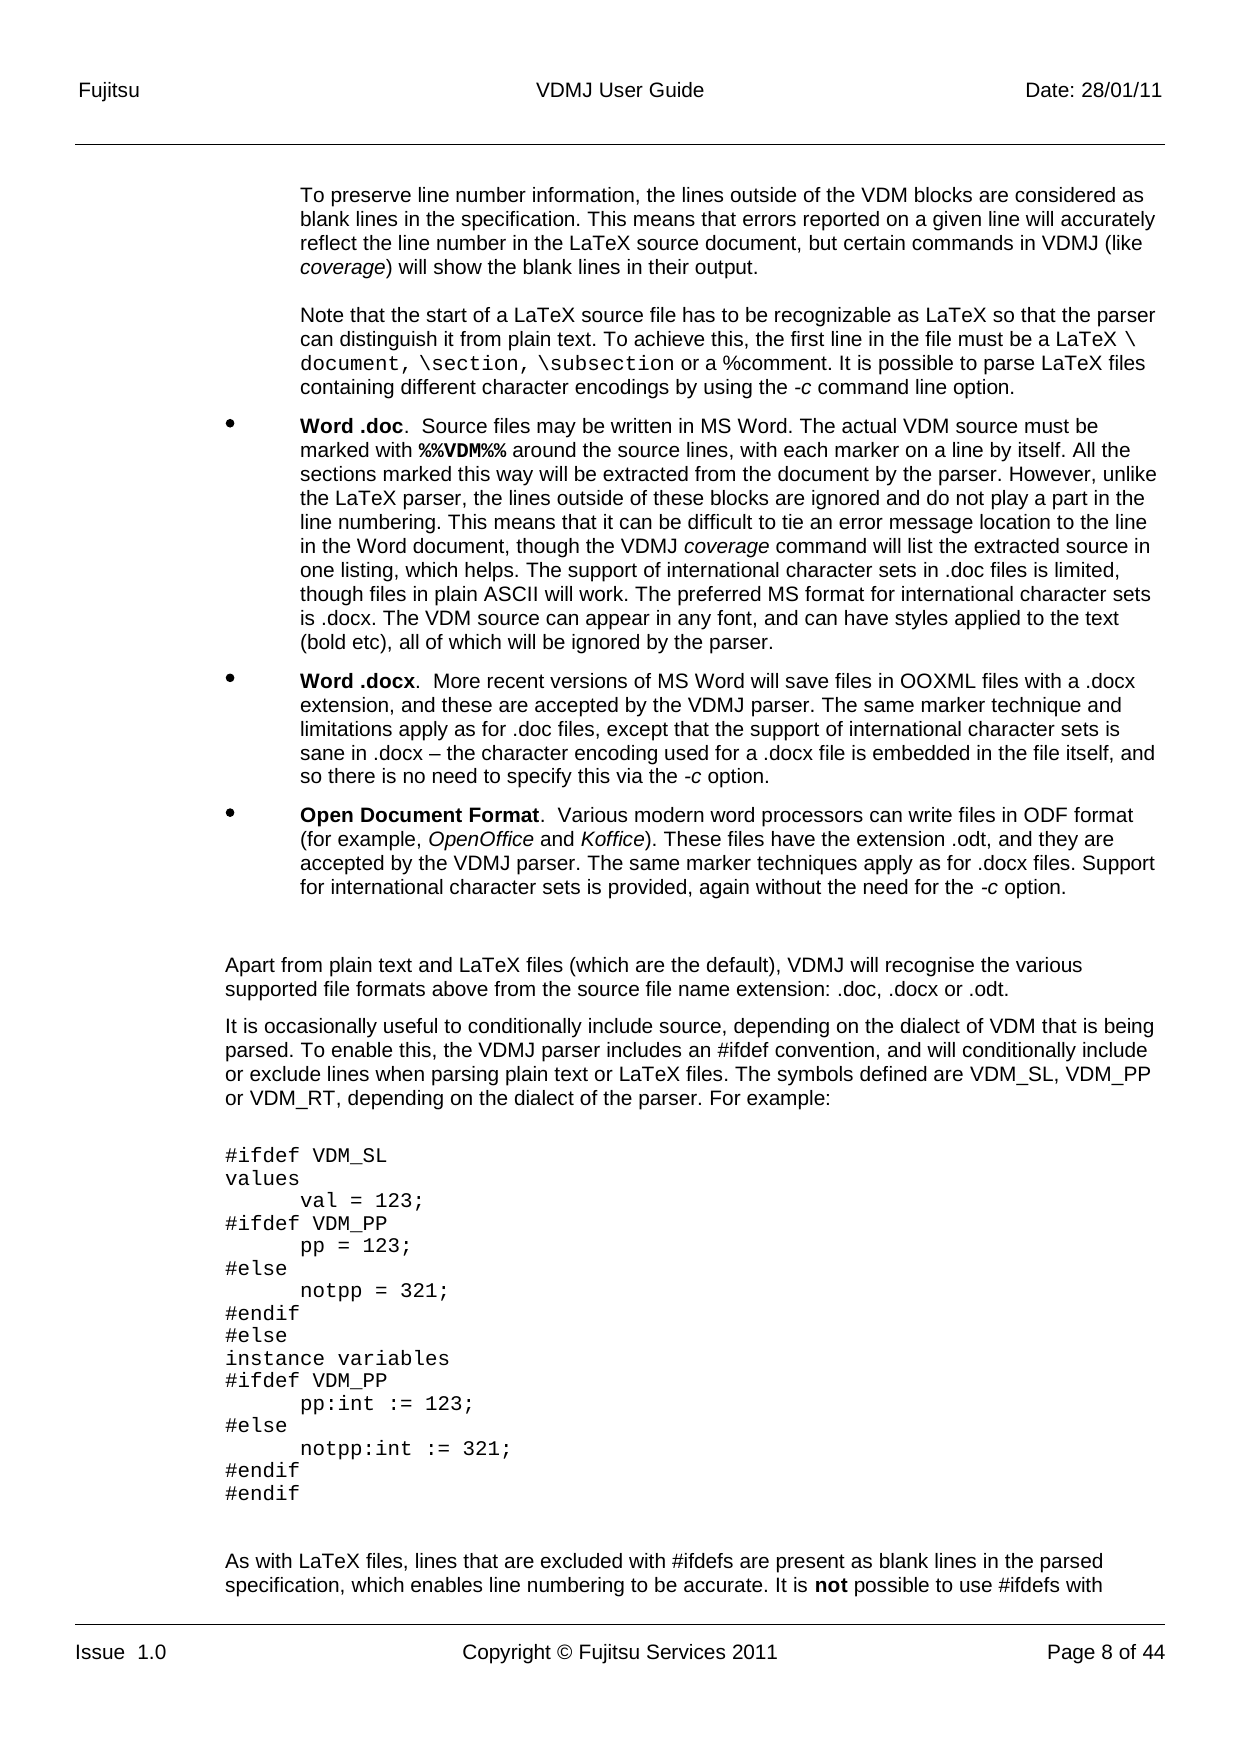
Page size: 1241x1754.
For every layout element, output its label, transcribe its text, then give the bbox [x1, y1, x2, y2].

list Word .doc. Source files may be written in MS Word. The actual VDM source must be marked with %%VDM%% around the source lines, with each marker on a line by itself. All the sections marked this way will be extracted from the document by the parser. However, unlike the LaTeX parser, the lines outside of these blocks are ignored and do not play a part in the line numbering. This means that it can be difficult to tie an error message location to the line in the Word document, though the VDMJ coverage command will list the extracted source in one listing, which helps. The support of international character sets in .doc files is limited, though files in plain ASCII will work. The preferred MS format for international character sets is .docx. The VDM source can appear in any font, and can have styles applied to the text (bold etc), all of which will be ignored by the parser. [225, 414, 1165, 654]
text notpp:int := 321; [225, 1437, 1165, 1460]
text pp = 123; [225, 1235, 1165, 1257]
text val = 123; [225, 1190, 1165, 1212]
text As with LaTeX files, lines that are excluded with #ifdefs are present as blank lines in the parsed specification, which enables line numbering to be accurate. It is not possible to use #ifdefs with [225, 1550, 1165, 1598]
text It is occasionally useful to conditionally include source, depending on the dialect of VDM that is being parsed. To enable this, the VDMJ parser includes an #ifdef convention, and will conditionally include or exclude lines when parsing plain text or LaTeX files. The symbols defined are VDM_SL, VDM_PP or VDM_RT, depending on the dialect of the parser. For example: [225, 1014, 1165, 1110]
text #else [225, 1257, 1165, 1280]
text pp:int := 123; [225, 1392, 1165, 1415]
text Apart from plain text and LaTeX files (which are the default), VDMJ will recognise the various supported file formats above from the source file name extension: .doc, .docx or .odt. [225, 953, 1165, 1001]
text values [225, 1167, 1165, 1190]
text instance variables [225, 1347, 1165, 1370]
text #ifdef VDM_PP [225, 1370, 1165, 1392]
list Word .docx. More recent versions of MS Word will save files in OOXML files with a .docx extension, and these are accepted by the VDMJ parser. The same marker technique and limitations apply as for .doc files, except that the support of international character sets is sane in .docx – the character encoding used for a .docx file is embedded in the file itself, and so there is no need to specify this via the -c option. [225, 669, 1165, 789]
text #endif [225, 1302, 1165, 1325]
text #endif [225, 1482, 1165, 1505]
list Open Document Format. Various modern word processors can write files in ODF format (for example, OpenOffice and Koffice). These files have the extension .odt, and they are accepted by the VDMJ parser. The same marker techniques apply as for .docx files. Support for international character sets is provided, again without the need for the -c option. [225, 804, 1165, 899]
text #else [225, 1325, 1165, 1347]
text #else [225, 1415, 1165, 1437]
text #ifdef VDM_SL [225, 1145, 1165, 1167]
text notpp = 321; [225, 1280, 1165, 1302]
text #endif [225, 1460, 1165, 1482]
list To preserve line number information, the lines outside of the VDM blocks are considered as blank lines in the specification. This means that errors reported on a given line will accurately reflect the line number in the LaTeX source document, but certain commands in VDMJ (like coverage) will show the blank lines in their output. Note that the start of a LaTeX source file has to be recognizable as LaTeX so that the parser can distinguish it from plain text. To achieve this, the first line in the file must be a LaTeX \document, \section, \subsection or a %comment. It is possible to parse LaTeX files containing different character encodings by using the -c command line option. [225, 160, 1165, 399]
text #ifdef VDM_PP [225, 1212, 1165, 1235]
